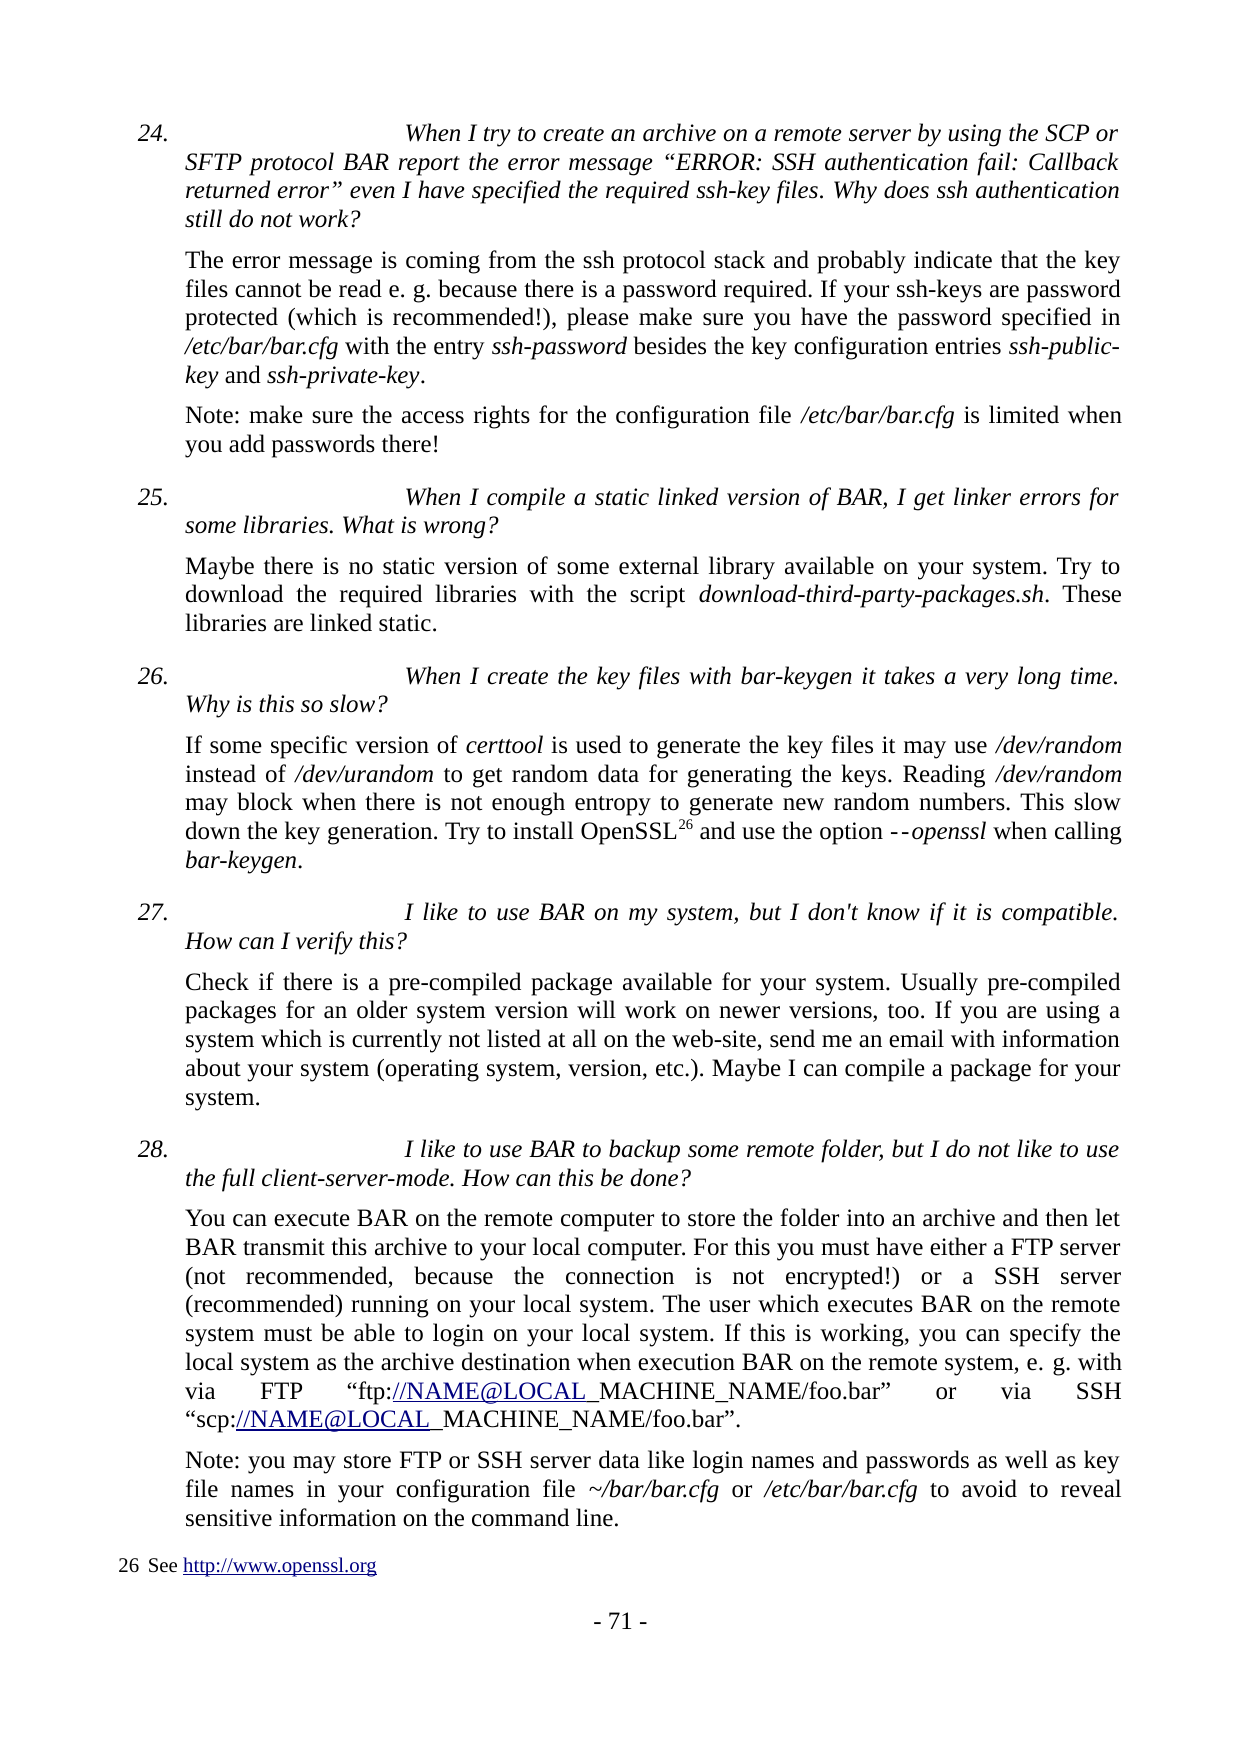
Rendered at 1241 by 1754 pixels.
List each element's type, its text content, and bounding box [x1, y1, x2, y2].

list I like to use BAR on my system, but I don't know if it is compatible. How can I verify this? [138, 897, 1122, 955]
list When I create the key files with bar-keygen it takes a very long time. Why is this so slow? [138, 661, 1122, 718]
text See http://www.openssl.org [118, 1553, 1122, 1577]
text Check if there is a pre-compiled package available for your system. Usually pre-compiled packages for an older system version will work on newer versions, too. If you are using a system which is currently not listed at all on the web-site, send me an email with information about your system (operating system, version, etc.). Maybe I can compile a package for your system. [185, 967, 1122, 1110]
text The error message is coming from the ssh protocol stack and probably indicate that the key files cannot be read e. g. because there is a password required. If your ssh-keys are password protected (which is recommended!), please make sure you have the password specified in /etc/bar/bar.cfg with the entry ssh-password besides the key configuration entries ssh-public-key and ssh-private-key. [185, 245, 1122, 389]
list When I try to create an archive on a remote server by using the SCP or SFTP protocol BAR report the error message “ERROR: SSH authentication fail: Callback returned error” even I have specified the required ssh-key files. Why does ssh authentication still do not work? [138, 118, 1122, 233]
text Maybe there is no static version of some external library available on your system. Try to download the required libraries with the script download-third-party-packages.sh. These libraries are linked static. [185, 551, 1122, 637]
list When I compile a static linked version of BAR, I get linker errors for some libraries. What is wrong? [138, 482, 1122, 539]
list I like to use BAR to backup some remote folder, but I do not like to use the full client-server-mode. How can this be done? [138, 1134, 1122, 1192]
text If some specific version of certtool is used to generate the key files it may use /dev/random instead of /dev/urandom to get random data for generating the keys. Reading /dev/random may block when there is not enough entropy to generate new random numbers. This slow down the key generation. Try to install OpenSSL and use the option ‑‑openssl when calling bar-keygen. [185, 730, 1122, 874]
text You can execute BAR on the remote computer to store the folder into an archive and then let BAR transmit this archive to your local computer. For this you must have either a FTP server (not recommended, because the connection is not encrypted!) or a SSH server (recommended) running on your local system. The user which executes BAR on the remote system must be able to login on your local system. If this is working, you can specify the local system as the archive destination when execution BAR on the remote system, e. g. with via FTP “ftp://NAME@LOCAL_MACHINE_NAME/foo.bar” or via SSH “scp://NAME@LOCAL_MACHINE_NAME/foo.bar”. [185, 1203, 1122, 1433]
text Note: you may store FTP or SSH server data like login names and passwords as well as key file names in your configuration file ~/bar/bar.cfg or /etc/bar/bar.cfg to avoid to reveal sensitive information on the command line. [185, 1445, 1122, 1531]
text Note: make sure the access rights for the configuration file /etc/bar/bar.cfg is limited when you add passwords there! [185, 400, 1122, 458]
